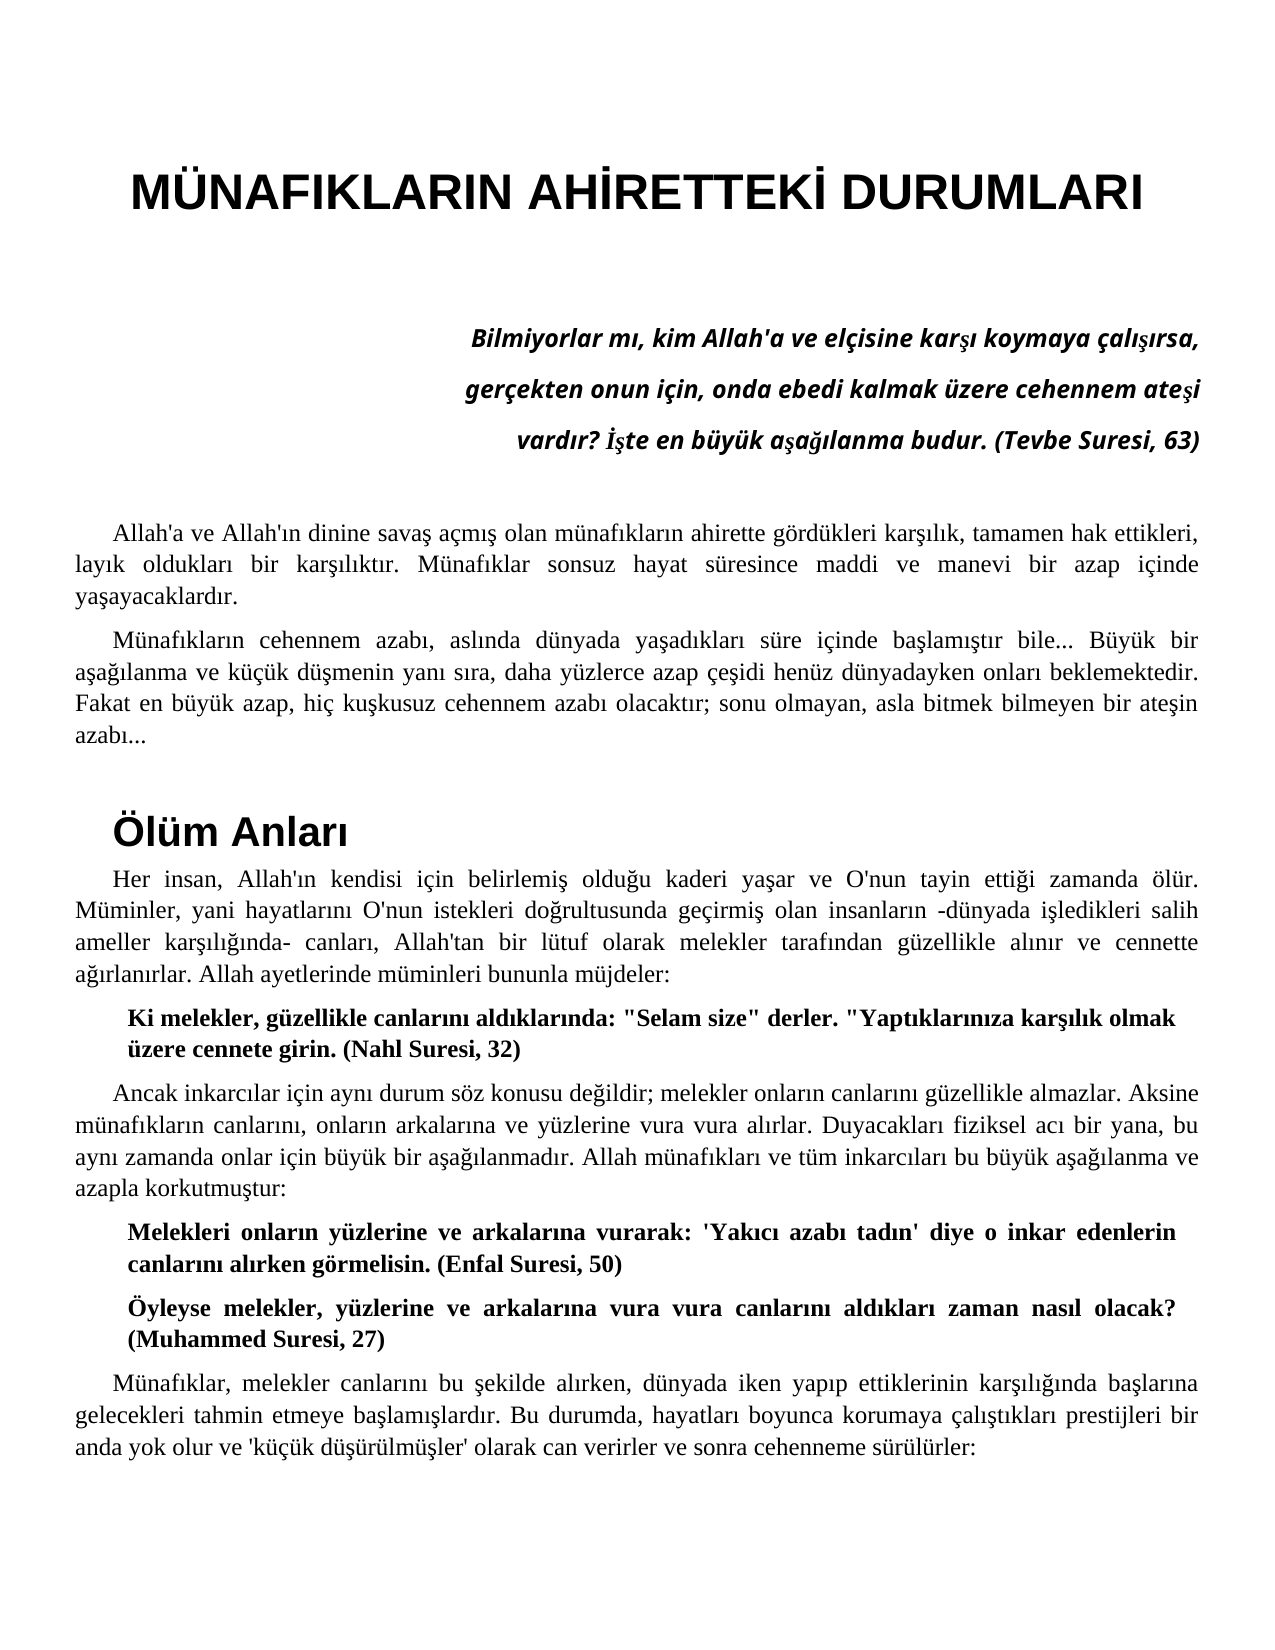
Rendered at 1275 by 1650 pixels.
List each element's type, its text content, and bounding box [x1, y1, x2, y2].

text Allah'a ve Allah'ın dinine savaş açmış olan münafıkların ahirette gördükleri karşılık, tamamen hak ettikleri, layık oldukları bir karşılıktır. Münafıklar sonsuz hayat süresince maddi ve manevi bir azap içinde yaşayacaklardır. [75, 518, 1200, 610]
text Bilmiyorlar mı, kim Allah'a ve elçisine karşı koymaya çalışırsa, gerçekten onun için, onda ebedi kalmak üzere cehennem ateşi vardır? İşte en büyük aşağılanma budur. (Tevbe Suresi, 63) [400, 321, 1200, 457]
text Her insan, Allah'ın kendisi için belirlemiş olduğu kaderi yaşar ve O'nun tayin ettiği zamanda ölür. Müminler, yani hayatlarını O'nun istekleri doğrultusunda geçirmiş olan insanların -dünyada işledikleri salih ameller karşılığında- canları, Allah'tan bir lütuf olarak melekler tarafından güzellikle alınır ve cennette ağırlanırlar. Allah ayetlerinde müminleri bununla müjdeler: [75, 864, 1200, 987]
subtitle MÜNAFIKLARIN AHİRETTEKİ DURUMLARI [75, 162, 1200, 220]
subtitle Ölüm Anları [112, 808, 1200, 856]
text Melekleri onların yüzlerine ve arkalarına vurarak: 'Yakıcı azabı tadın' diye o inkar edenlerin canlarını alırken görmelisin. (Enfal Suresi, 50) [127, 1217, 1177, 1277]
text Ancak inkarcılar için aynı durum söz konusu değildir; melekler onların canlarını güzellikle almazlar. Aksine münafıkların canlarını, onların arkalarına ve yüzlerine vura vura alırlar. Duyacakları fiziksel acı bir yana, bu aynı zamanda onlar için büyük bir aşağılanmadır. Allah münafıkları ve tüm inkarcıları bu büyük aşağılanma ve azapla korkutmuştur: [75, 1078, 1200, 1202]
text Münafıkların cehennem azabı, aslında dünyada yaşadıkları süre içinde başlamıştır bile... Büyük bir aşağılanma ve küçük düşmenin yanı sıra, daha yüzlerce azap çeşidi henüz dünyadayken onları beklemektedir. Fakat en büyük azap, hiç kuşkusuz cehennem azabı olacaktır; sonu olmayan, asla bitmek bilmeyen bir ateşin azabı... [75, 625, 1200, 748]
text Ki melekler, güzellikle canlarını aldıklarında: "Selam size" derler. "Yaptıklarınıza karşılık olmak üzere cennete girin. (Nahl Suresi, 32) [127, 1003, 1177, 1063]
text Münafıklar, melekler canlarını bu şekilde alırken, dünyada iken yapıp ettiklerinin karşılığında başlarına gelecekleri tahmin etmeye başlamışlardır. Bu durumda, hayatları boyunca korumaya çalıştıkları prestijleri bir anda yok olur ve 'küçük düşürülmüşler' olarak can verirler ve sonra cehenneme sürülürler: [75, 1368, 1200, 1460]
text Öyleyse melekler, yüzlerine ve arkalarına vura vura canlarını aldıkları zaman nasıl olacak? (Muhammed Suresi, 27) [127, 1293, 1177, 1353]
